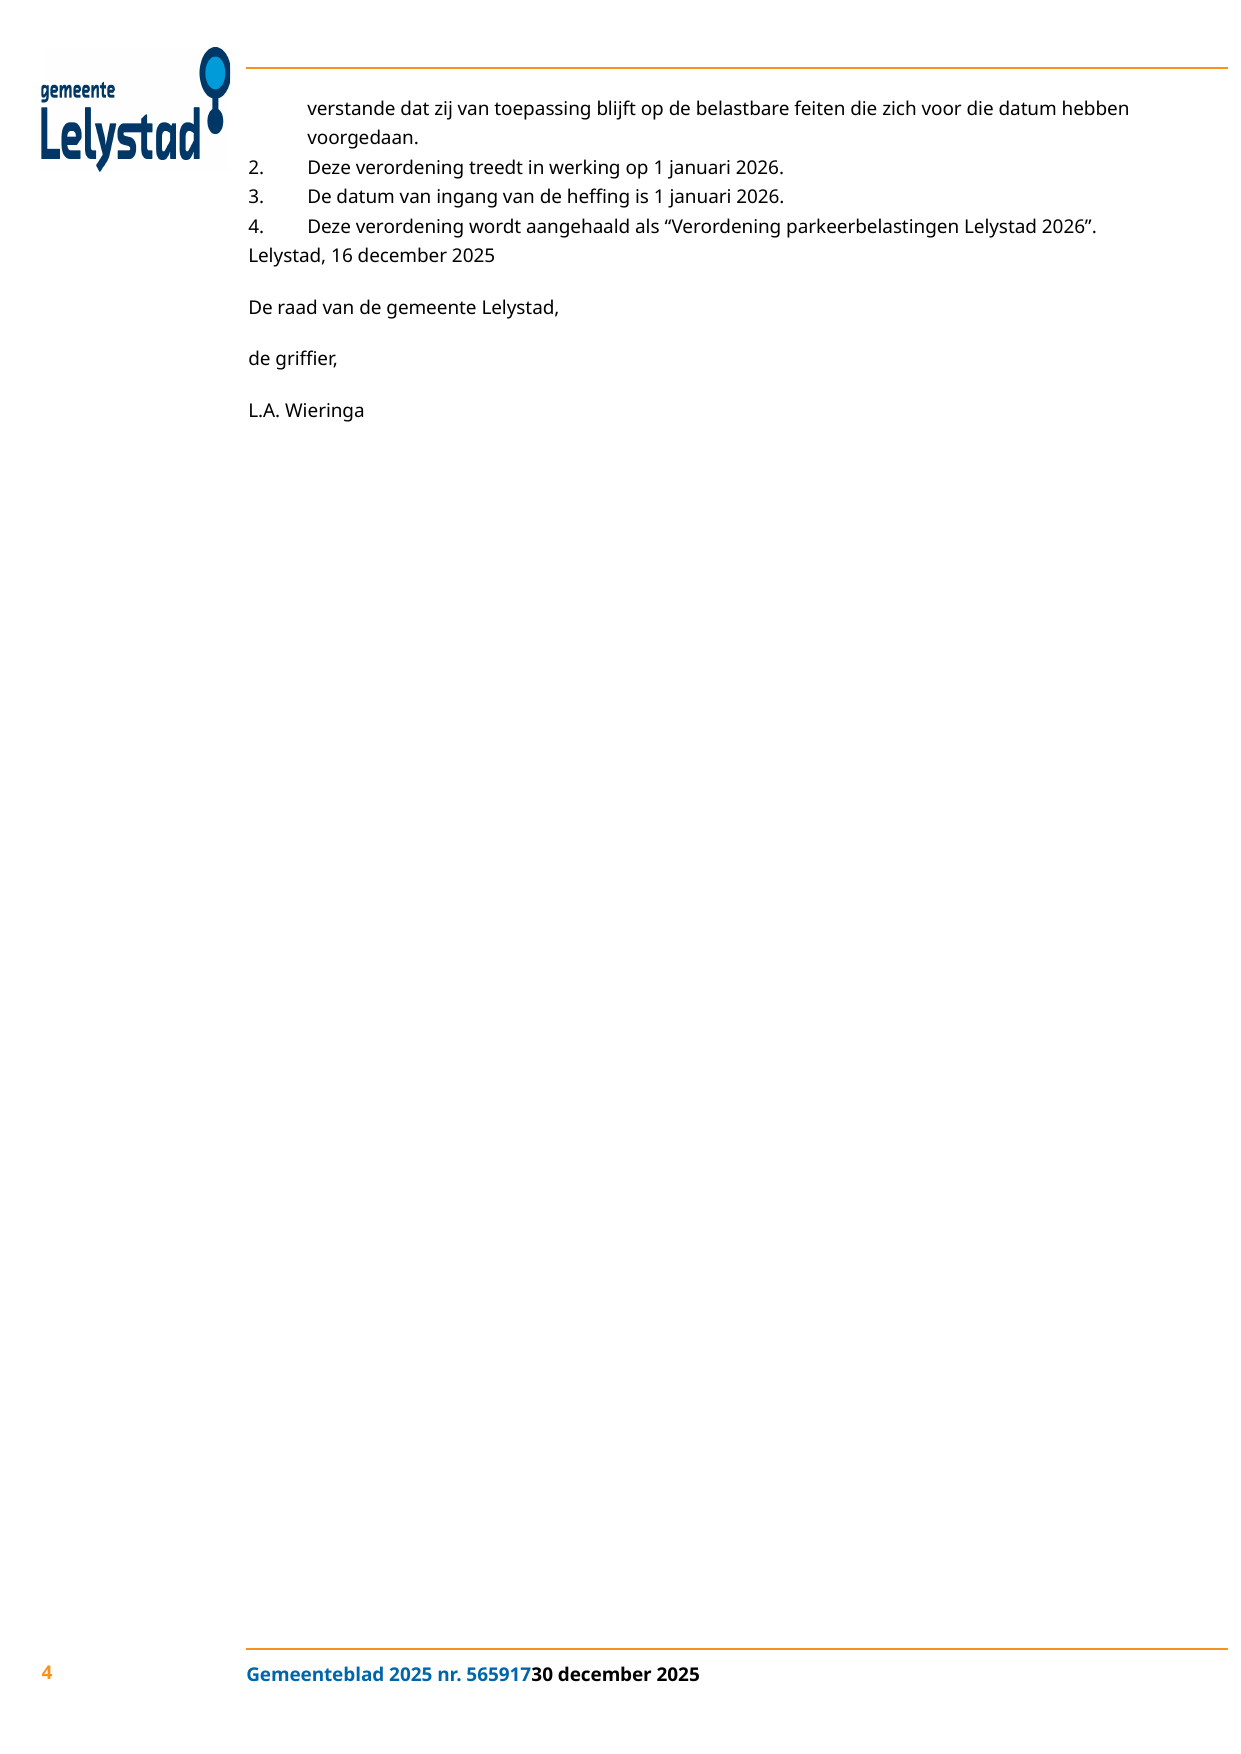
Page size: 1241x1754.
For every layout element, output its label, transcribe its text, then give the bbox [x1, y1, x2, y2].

text de griffier, [248, 346, 1152, 371]
text L.A. Wieringa [248, 397, 1152, 423]
list Deze verordening treedt in werking op 1 januari 2026. [248, 154, 1152, 180]
text Lelystad, 16 december 2025 [248, 243, 1152, 268]
picture [41, 47, 231, 172]
text De raad van de gemeente Lelystad, [248, 294, 1152, 320]
list Deze verordening wordt aangehaald als “Verordening parkeerbelastingen Lelystad 2026”. [248, 213, 1152, 239]
list verstande dat zij van toepassing blijft op de belastbare feiten die zich voor die datum hebben voorgedaan. [248, 95, 1152, 150]
list De datum van ingang van de heffing is 1 januari 2026. [248, 183, 1152, 209]
